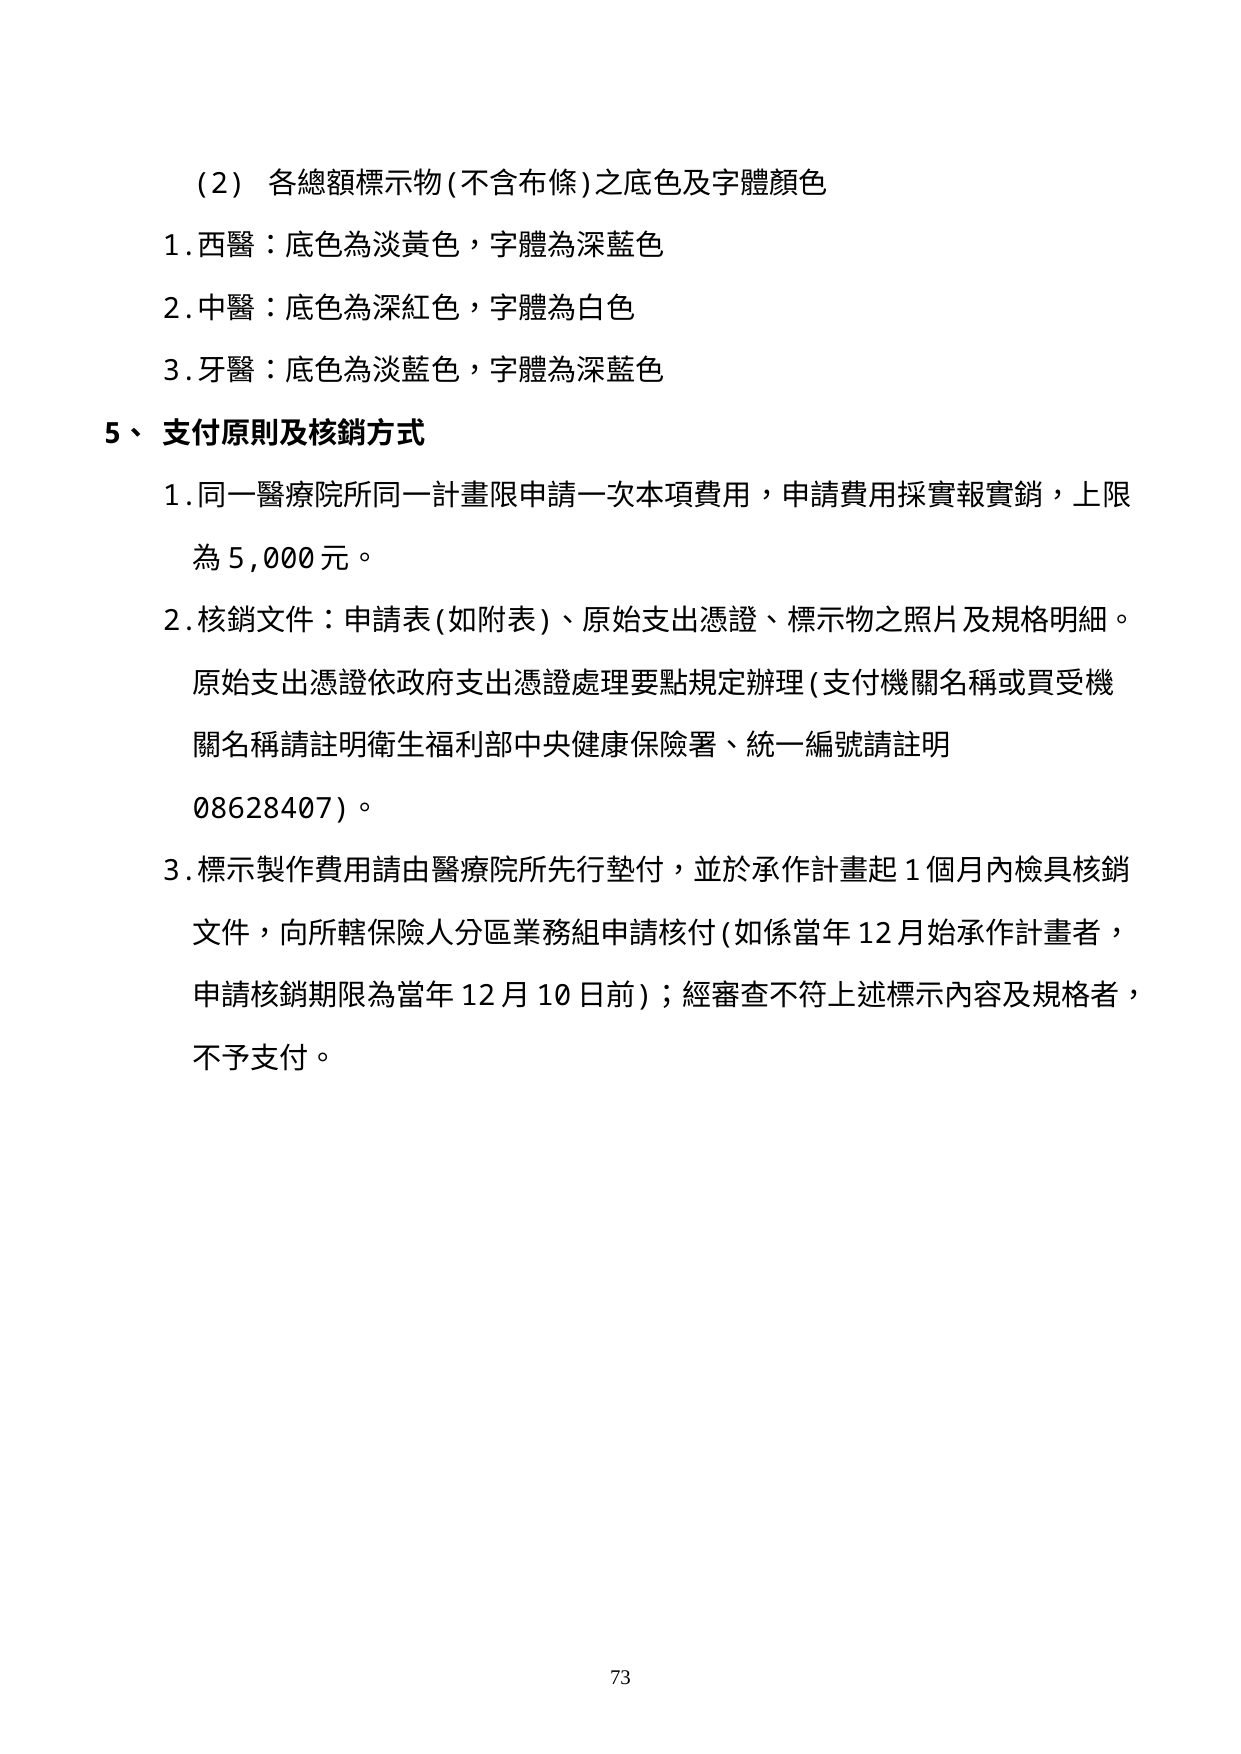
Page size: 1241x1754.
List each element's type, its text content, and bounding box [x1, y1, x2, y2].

text 1.西醫：底色為淡黃色，字體為深藍色 [162, 201, 1137, 264]
text 3.標示製作費用請由醫療院所先行墊付，並於承作計畫起1個月內檢具核銷文件，向所轄保險人分區業務組申請核付(如係當年12月始承作計畫者，申請核銷期限為當年12月10日前)；經審查不符上述標示內容及規格者，不予支付。 [162, 826, 1137, 1076]
text 2.核銷文件：申請表(如附表)、原始支出憑證、標示物之照片及規格明細。原始支出憑證依政府支出憑證處理要點規定辦理(支付機關名稱或買受機關名稱請註明衛生福利部中央健康保險署、統一編號請註明08628407)。 [163, 576, 1137, 826]
text 3.牙醫：底色為淡藍色，字體為深藍色 [162, 326, 1137, 389]
list 各總額標示物(不含布條)之底色及字體顏色 [193, 139, 1137, 201]
text 2.中醫：底色為深紅色，字體為白色 [162, 264, 1137, 326]
text 1.同一醫療院所同一計畫限申請一次本項費用，申請費用採實報實銷，上限為5,000元。 [163, 451, 1137, 576]
list 支付原則及核銷方式 [103, 389, 1137, 451]
